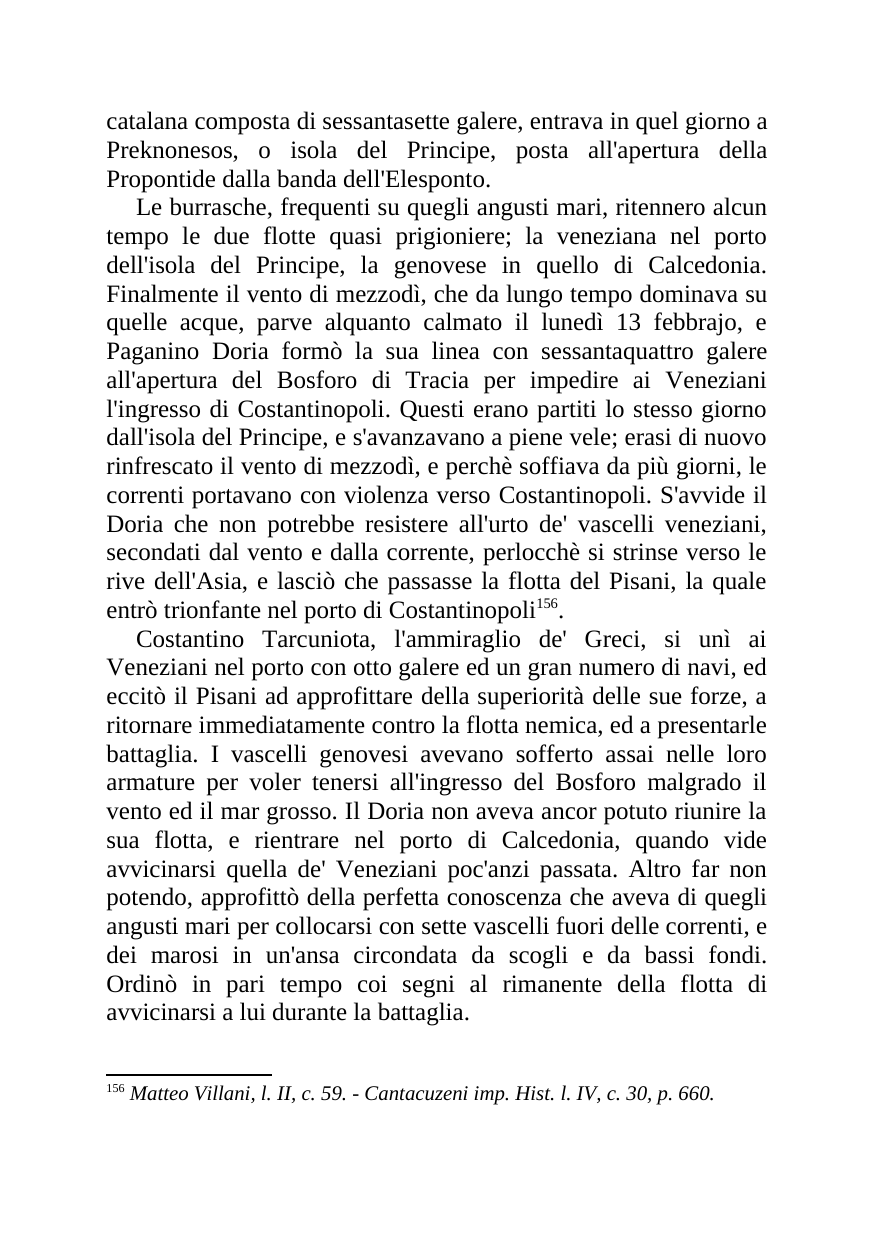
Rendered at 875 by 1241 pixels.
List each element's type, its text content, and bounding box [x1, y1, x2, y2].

text Costantino Tarcuniota, l'ammiraglio de' Greci, si unì ai Veneziani nel porto con otto galere ed un gran numero di navi, ed eccitò il Pisani ad approfittare della superiorità delle sue forze, a ritornare immediatamente contro la flotta nemica, ed a presentarle battaglia. I vascelli genovesi avevano sofferto assai nelle loro armature per voler tenersi all'ingresso del Bosforo malgrado il vento ed il mar grosso. Il Doria non aveva ancor potuto riunire la sua flotta, e rientrare nel porto di Calcedonia, quando vide avvicinarsi quella de' Veneziani poc'anzi passata. Altro far non potendo, approfittò della perfetta conoscenza che aveva di quegli angusti mari per collocarsi con sette vascelli fuori delle correnti, e dei marosi in un'ansa circondata da scogli e da bassi fondi. Ordinò in pari tempo coi segni al rimanente della flotta di avvicinarsi a lui durante la battaglia. [106, 624, 768, 1026]
text Matteo Villani, l. II, c. 59. - Cantacuzeni imp. Hist. l. IV, c. 30, p. 660. [106, 1081, 768, 1105]
text Le burrasche, frequenti su quegli angusti mari, ritennero alcun tempo le due flotte quasi prigioniere; la veneziana nel porto dell'isola del Principe, la genovese in quello di Calcedonia. Finalmente il vento di mezzodì, che da lungo tempo dominava su quelle acque, parve alquanto calmato il lunedì 13 febbrajo, e Paganino Doria formò la sua linea con sessantaquattro galere all'apertura del Bosforo di Tracia per impedire ai Veneziani l'ingresso di Costantinopoli. Questi erano partiti lo stesso giorno dall'isola del Principe, e s'avanzavano a piene vele; erasi di nuovo rinfrescato il vento di mezzodì, e perchè soffiava da più giorni, le correnti portavano con violenza verso Costantinopoli. S'avvide il Doria che non potrebbe resistere all'urto de' vascelli veneziani, secondati dal vento e dalla corrente, perlocchè si strinse verso le rive dell'Asia, e lasciò che passasse la flotta del Pisani, la quale entrò trionfante nel porto di Costantinopoli. [106, 192, 768, 624]
text catalana composta di sessantasette galere, entrava in quel giorno a Preknonesos, o isola del Principe, posta all'apertura della Propontide dalla banda dell'Elesponto. [106, 106, 768, 192]
